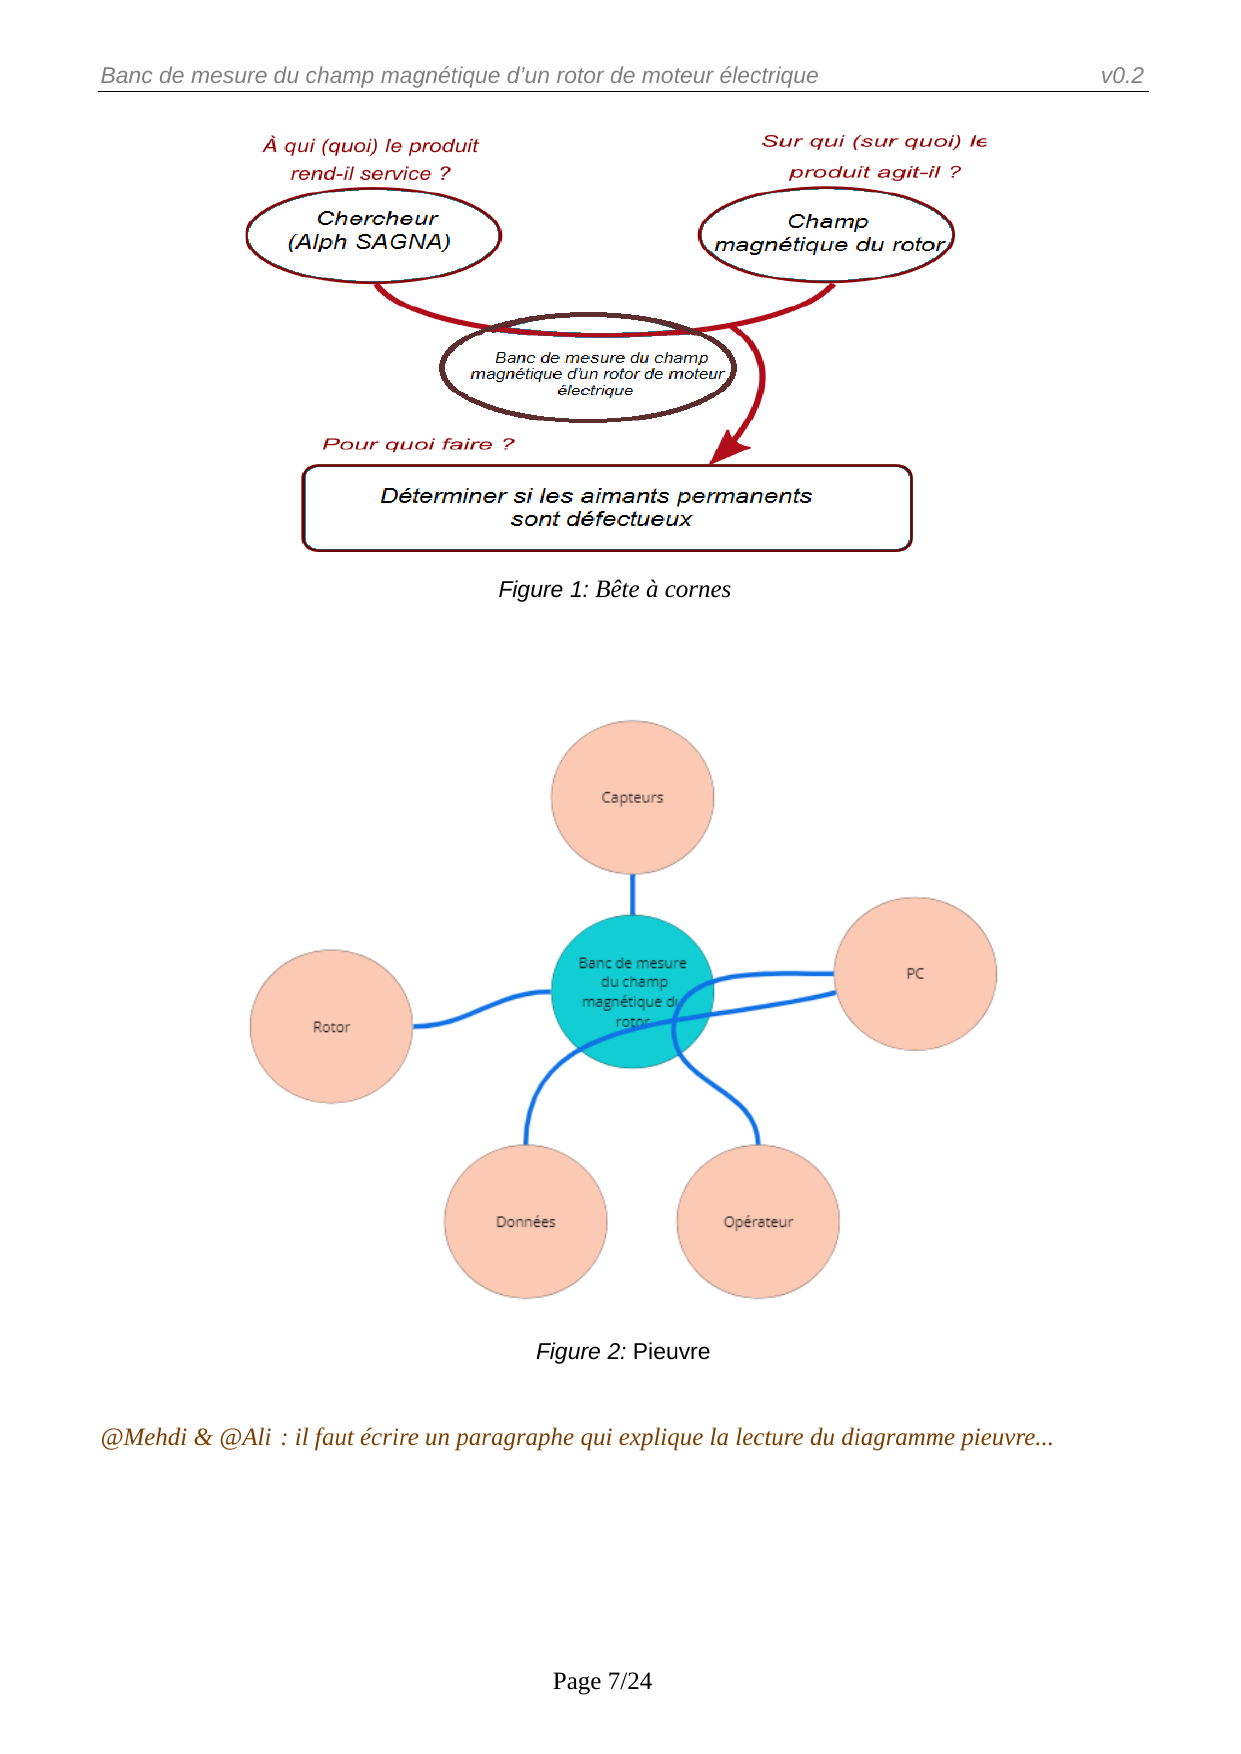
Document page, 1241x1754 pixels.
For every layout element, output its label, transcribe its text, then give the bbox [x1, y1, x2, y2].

text @Mehdi & @Ali : il faut écrire un paragraphe qui explique la lecture du diagramme pieuvre... [100, 1422, 1146, 1451]
text Figure 2: Pieuvre [231, 1326, 1015, 1365]
text Figure 1: Bête à cornes [246, 562, 986, 603]
picture [230, 673, 1016, 1326]
